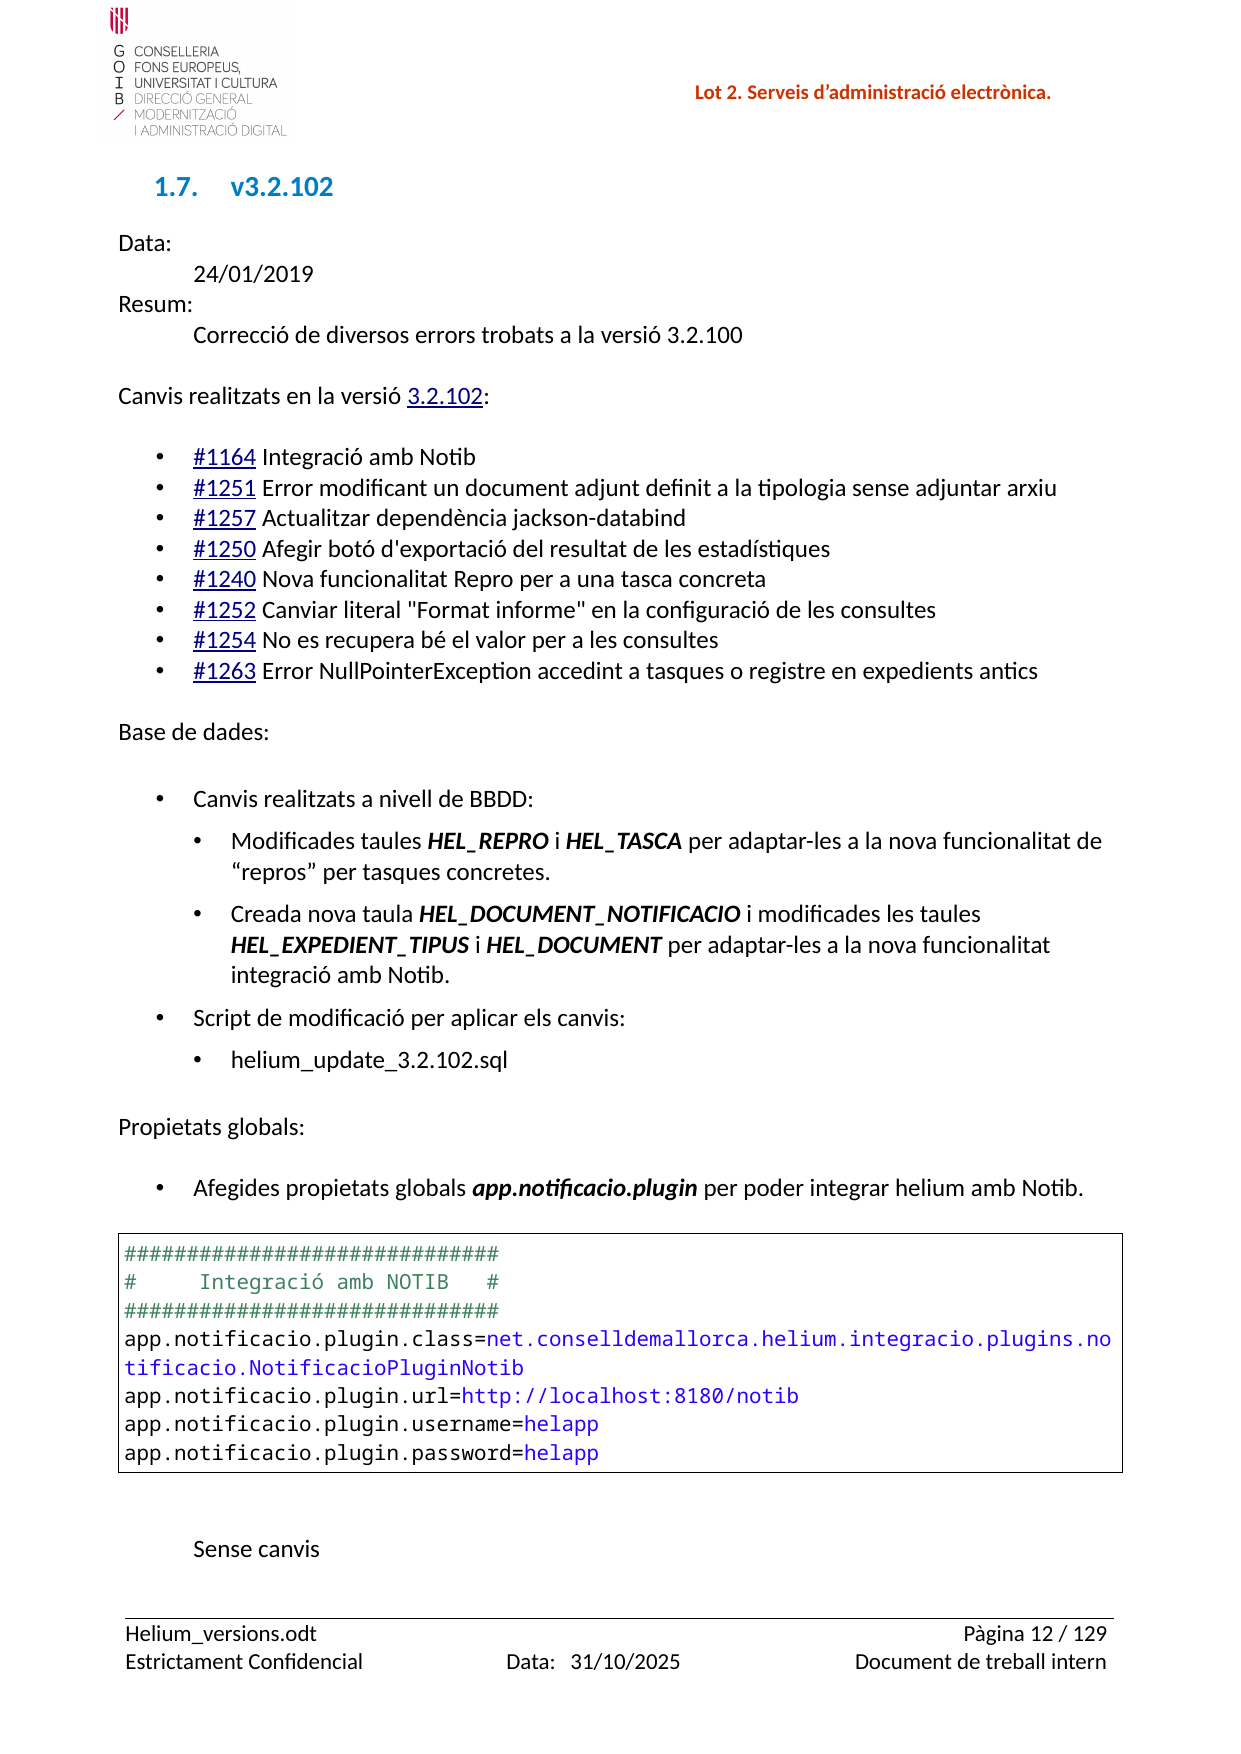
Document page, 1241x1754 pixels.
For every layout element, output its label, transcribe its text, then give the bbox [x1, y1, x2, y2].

text Correcció de diversos errors trobats a la versió 3.2.100 [118, 319, 1122, 350]
list #1252 Canviar literal "Format informe" en la configuració de les consultes [156, 594, 1122, 624]
table_header ############################## # Integració amb NOTIB # ############################## app.notificacio.plugin.class=net.conselldemallorca.helium.integracio.plugins.notificacio.NotificacioPluginNotib app.notificacio.plugin.url=http://localhost:8180/notib app.notificacio.plugin.username=helapp app.notificacio.plugin.password=helapp [119, 1234, 1122, 1472]
list Script de modificació per aplicar els canvis: [156, 1002, 1122, 1032]
list Canvis realitzats a nivell de BBDD: [156, 783, 1122, 813]
text 24/01/2019 [118, 258, 1122, 289]
text Resum: [118, 289, 1122, 319]
list #1251 Error modificant un document adjunt definit a la tipologia sense adjuntar arxiu [156, 472, 1122, 502]
text Data: [118, 228, 1122, 258]
list #1257 Actualitzar dependència jackson-databind [156, 502, 1122, 533]
list #1254 No es recupera bé el valor per a les consultes [156, 624, 1122, 655]
list #1250 Afegir botó d'exportació del resultat de les estadístiques [156, 533, 1122, 563]
list #1263 Error NullPointerException accedint a tasques o registre en expedients antics [156, 655, 1122, 685]
subtitle v3.2.102 [153, 168, 1122, 204]
list #1240 Nova funcionalitat Repro per a una tasca concreta [156, 563, 1122, 594]
list Creada nova taula HEL_DOCUMENT_NOTIFICACIO i modificades les taules HEL_EXPEDIENT_TIPUS i HEL_DOCUMENT per adaptar-les a la nova funcionalitat integració amb Notib. [193, 898, 1122, 990]
text Sense canvis [118, 1533, 1122, 1564]
text Base de dades: [118, 716, 1122, 746]
list Afegides propietats globals app.notificacio.plugin per poder integrar helium amb Notib. [156, 1172, 1122, 1203]
list #1164 Integració amb Notib [156, 441, 1122, 472]
list Modificades taules HEL_REPRO i HEL_TASCA per adaptar-les a la nova funcionalitat de “repros” per tasques concretes. [193, 825, 1122, 886]
picture [100, 0, 297, 144]
text Canvis realitzats en la versió 3.2.102: [118, 380, 1122, 411]
list helium_update_3.2.102.sql [193, 1044, 1122, 1074]
text Propietats globals: [118, 1111, 1122, 1142]
